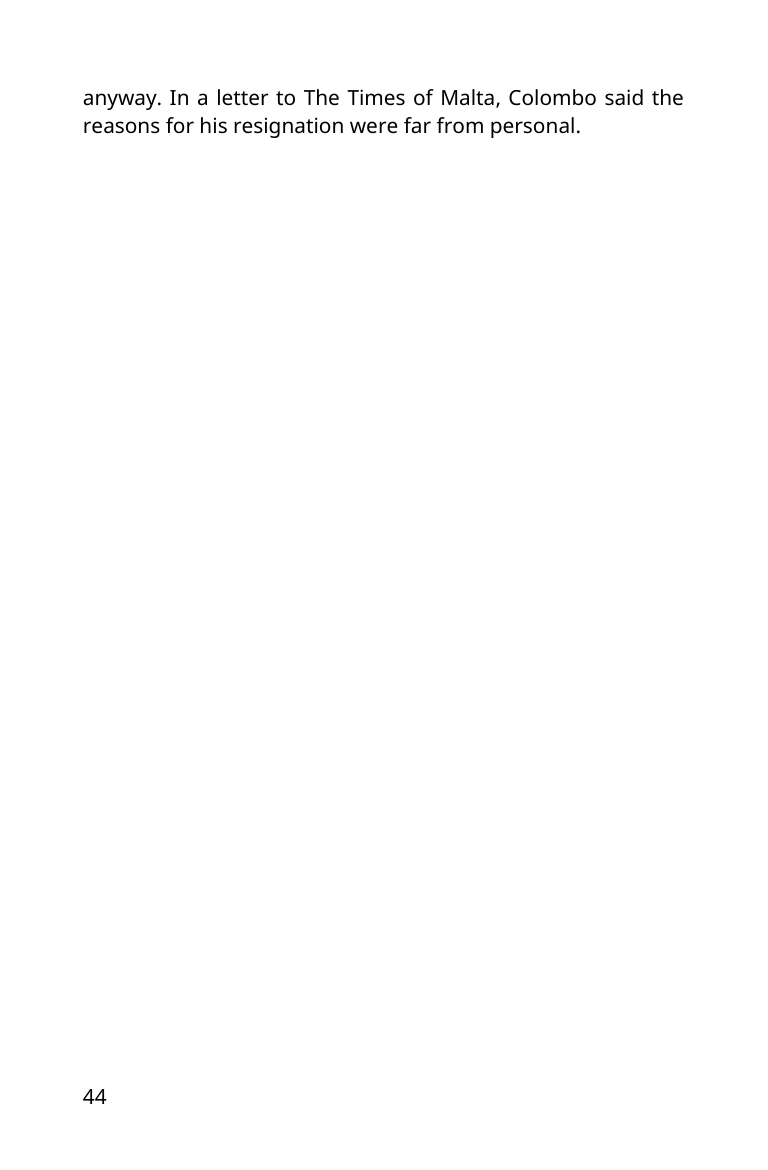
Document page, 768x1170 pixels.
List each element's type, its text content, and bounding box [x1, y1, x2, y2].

text anyway. In a letter to The Times of Malta, Colombo said the reasons for his resignation were far from personal. [83, 83, 685, 139]
